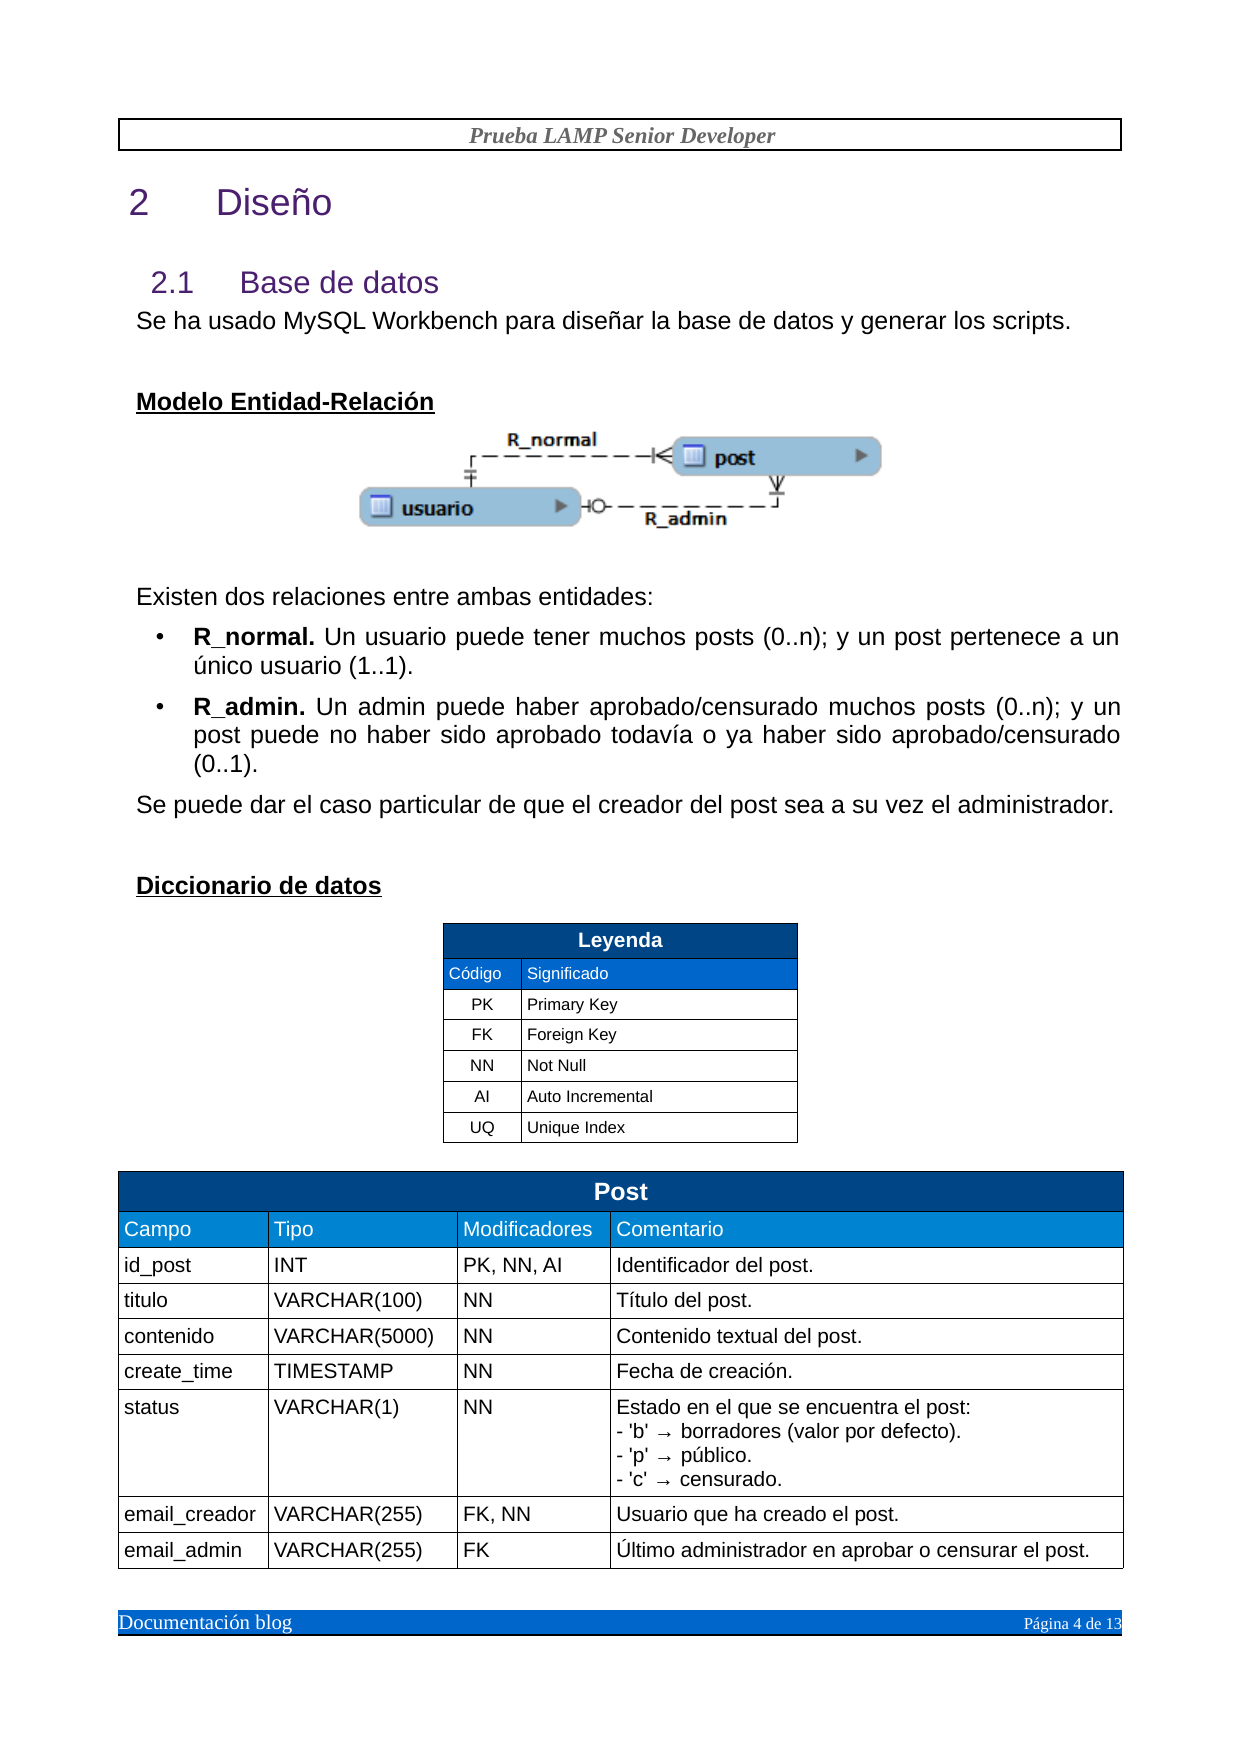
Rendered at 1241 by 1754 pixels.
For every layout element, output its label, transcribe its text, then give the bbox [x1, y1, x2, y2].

table_cell NN [458, 1319, 610, 1353]
text Se puede dar el caso particular de que el creador del post sea a su vez el administrador. [118, 790, 1122, 818]
table_cell contenido [119, 1319, 268, 1353]
table_cell NN [458, 1390, 610, 1496]
table_cell status [119, 1390, 268, 1496]
table_header Leyenda [444, 924, 797, 958]
table_cell FK [458, 1533, 610, 1567]
table_cell Tipo [269, 1212, 457, 1247]
table_cell VARCHAR(100) [269, 1284, 457, 1318]
table_cell NN [458, 1355, 610, 1389]
table_cell PK [444, 990, 521, 1019]
table_cell AI [444, 1082, 521, 1112]
table_cell UQ [444, 1113, 521, 1142]
table_cell Modificadores [458, 1212, 610, 1247]
table_cell Título del post. [611, 1284, 1123, 1318]
table_cell Primary Key [522, 990, 797, 1019]
table_cell email_admin [119, 1533, 268, 1567]
table_cell Campo [119, 1212, 268, 1247]
table_cell titulo [119, 1284, 268, 1318]
table_cell PK, NN, AI [458, 1248, 610, 1282]
table_cell Significado [522, 959, 797, 989]
table_cell VARCHAR(5000) [269, 1319, 457, 1353]
table_cell VARCHAR(1) [269, 1390, 457, 1496]
subtitle Base de datos [142, 264, 1122, 300]
text Existen dos relaciones entre ambas entidades: [118, 581, 1122, 610]
list R_admin. Un admin puede haber aprobado/censurado muchos posts (0..n); y un post puede no haber sido aprobado todavía o ya haber sido aprobado/censurado (0..1). [156, 692, 1122, 778]
table_cell NN [458, 1284, 610, 1318]
text Diccionario de datos [118, 871, 1122, 900]
table_cell Foreign Key [522, 1020, 797, 1050]
table_cell Comentario [611, 1212, 1123, 1247]
table_cell FK [444, 1020, 521, 1050]
text Modelo Entidad-Relación [118, 387, 1122, 416]
table_cell Identificador del post. [611, 1248, 1123, 1282]
picture [344, 422, 896, 541]
table_cell NN [444, 1051, 521, 1081]
table_cell Último administrador en aprobar o censurar el post. [611, 1533, 1123, 1567]
list R_normal. Un usuario puede tener muchos posts (0..n); y un post pertenece a un único usuario (1..1). [156, 622, 1122, 680]
table_cell Estado en el que se encuentra el post: - 'b' → borradores (valor por defecto). - 'p' → público. - 'c' → censurado. [611, 1390, 1123, 1496]
table_cell Código [444, 959, 521, 989]
subtitle Diseño [118, 181, 1122, 224]
text Se ha usado MySQL Workbench para diseñar la base de datos y generar los scripts. [118, 306, 1122, 335]
table_cell create_time [119, 1355, 268, 1389]
table_cell Fecha de creación. [611, 1355, 1123, 1389]
table_cell id_post [119, 1248, 268, 1282]
table_cell Unique Index [522, 1113, 797, 1142]
table_cell FK, NN [458, 1497, 610, 1532]
table_cell Usuario que ha creado el post. [611, 1497, 1123, 1532]
table_cell email_creador [119, 1497, 268, 1532]
table_cell VARCHAR(255) [269, 1497, 457, 1532]
table_cell INT [269, 1248, 457, 1282]
table_cell Auto Incremental [522, 1082, 797, 1112]
table_cell VARCHAR(255) [269, 1533, 457, 1567]
table_cell Contenido textual del post. [611, 1319, 1123, 1353]
table_cell Not Null [522, 1051, 797, 1081]
table_cell TIMESTAMP [269, 1355, 457, 1389]
table_header Post [119, 1172, 1123, 1211]
